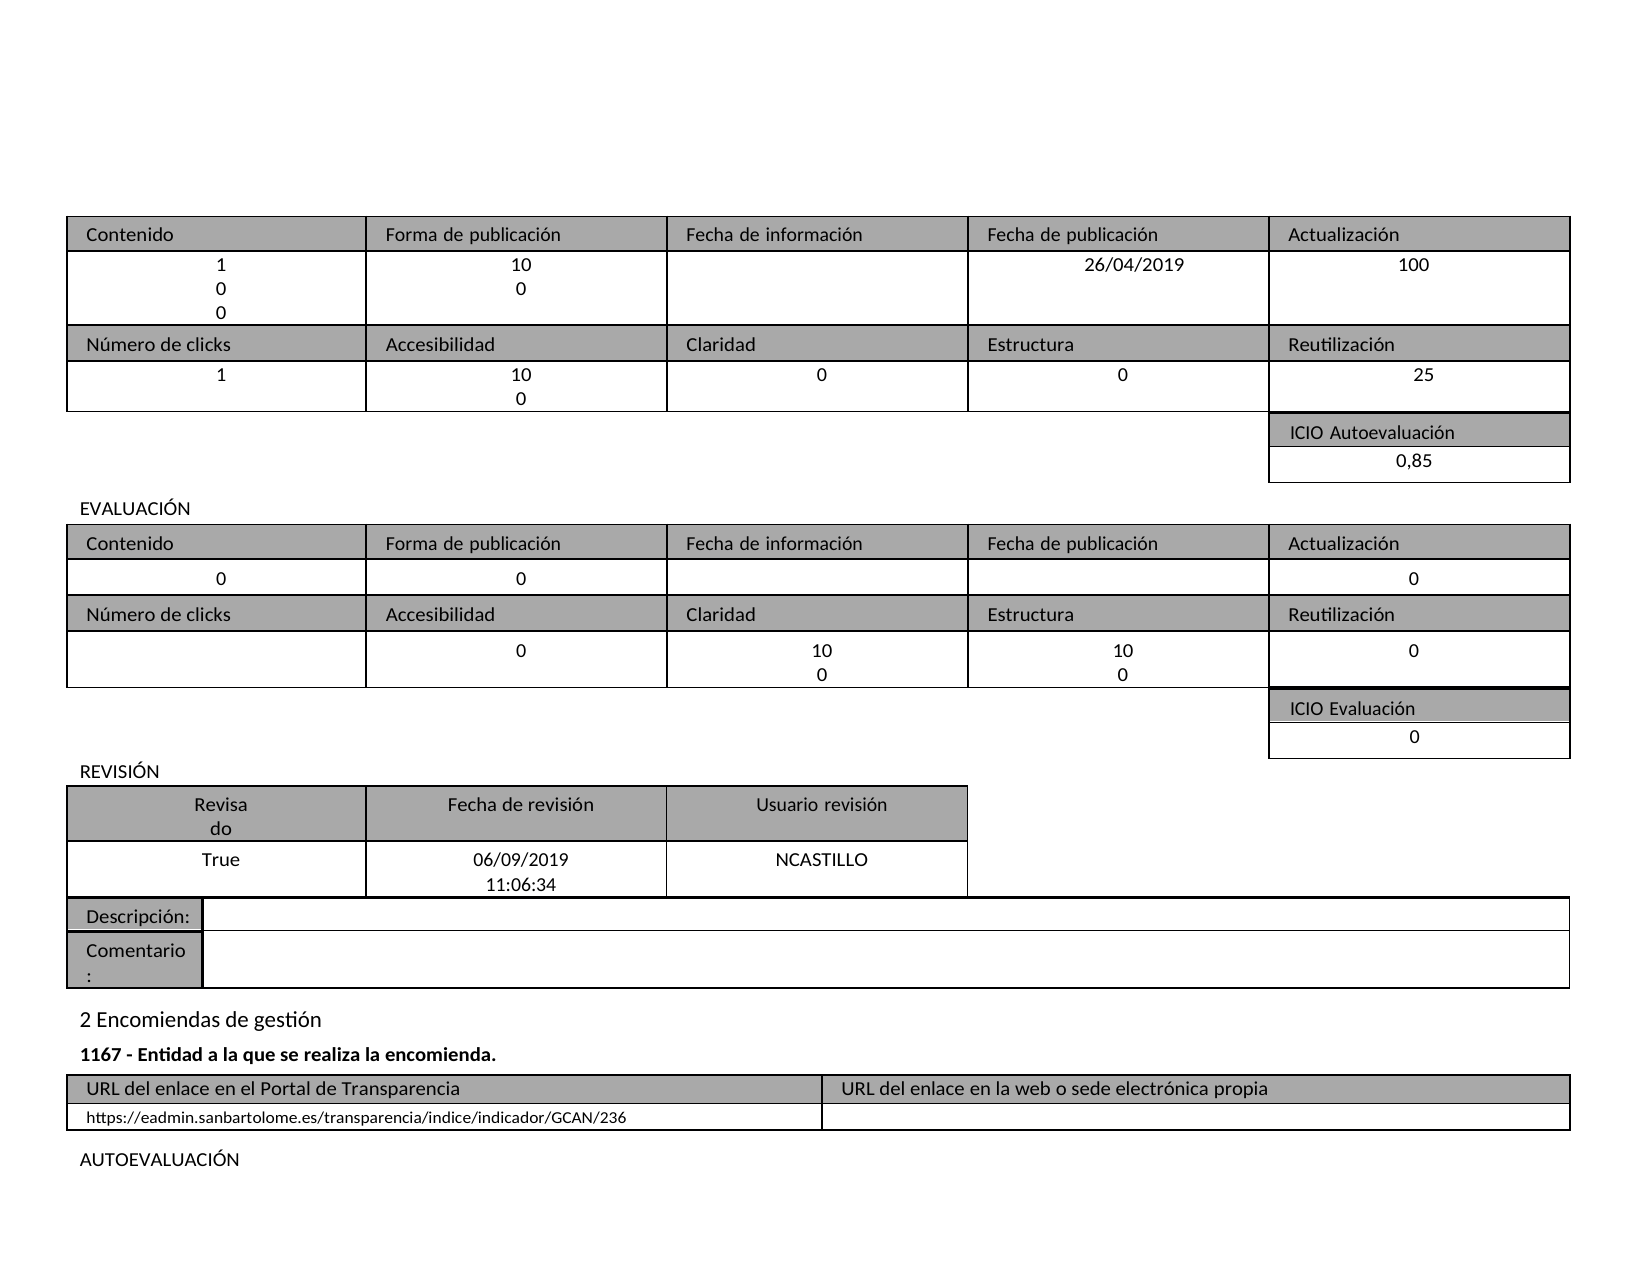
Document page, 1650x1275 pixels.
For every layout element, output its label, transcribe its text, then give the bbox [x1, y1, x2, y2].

table_cell 1 [68, 362, 365, 411]
table_cell https://eadmin.sanbartolome.es/transparencia/indice/indicador/GCAN/236 [68, 1104, 821, 1129]
table_cell 100 [668, 632, 967, 686]
table_cell 100 [367, 252, 666, 324]
table_cell Número de clicks [68, 596, 365, 630]
table_cell NCASTILLO [667, 842, 967, 896]
table_cell 0 [367, 560, 666, 594]
table_header Forma de publicación [367, 525, 666, 558]
table_cell ICIO Evaluación [1270, 690, 1569, 721]
table_cell 25 [1270, 362, 1569, 411]
table_cell 100 [68, 252, 365, 324]
table_cell [668, 252, 967, 324]
table_header [968, 785, 1569, 896]
table_header Actualización [1270, 217, 1569, 250]
table_cell 0 [1270, 723, 1569, 757]
table_header Contenido [68, 217, 365, 250]
table_cell 26/04/2019 [969, 252, 1268, 324]
table_cell [204, 899, 1569, 929]
table_cell 0 [1270, 632, 1569, 686]
table_cell Estructura [969, 326, 1268, 360]
text REVISIÓN [79, 759, 1594, 783]
table_header URL del enlace en la web o sede electrónica propia [823, 1076, 1569, 1103]
table_cell [67, 412, 1268, 482]
table_header Fecha de publicación [969, 525, 1268, 558]
table_cell Claridad [668, 596, 967, 630]
text AUTOEVALUACIÓN [79, 1147, 1594, 1171]
table_cell Reutilización [1270, 326, 1569, 360]
table_cell Número de clicks [68, 326, 365, 360]
table_cell Comentario: [68, 933, 201, 987]
table_header URL del enlace en el Portal de Transparencia [68, 1076, 821, 1103]
table_cell 100 [367, 362, 666, 411]
table_cell Descripción: [68, 899, 201, 929]
table_header Usuario revisión [667, 787, 967, 840]
table_cell [67, 688, 1268, 757]
table_header Revisado [68, 787, 365, 840]
table_cell [969, 560, 1268, 594]
text 1167 - Entidad a la que se realiza la encomienda. [79, 1042, 1594, 1066]
table_header Fecha de información [668, 525, 967, 558]
table_cell [204, 931, 1569, 987]
table_header Fecha de publicación [969, 217, 1268, 250]
table_header Fecha de revisión [367, 787, 666, 840]
table_cell Claridad [668, 326, 967, 360]
table_header Fecha de información [668, 217, 967, 250]
table_cell [823, 1104, 1569, 1129]
table_header Forma de publicación [367, 217, 666, 250]
table_cell 06/09/2019 11:06:34 [367, 842, 666, 896]
table_cell Accesibilidad [367, 326, 666, 360]
table_header Actualización [1270, 525, 1569, 558]
table_cell 0 [668, 362, 967, 411]
table_cell [68, 632, 365, 686]
subtitle Encomiendas de gestión [79, 1005, 1594, 1033]
text EVALUACIÓN [79, 496, 1594, 520]
table_cell [668, 560, 967, 594]
table_cell 0 [1270, 560, 1569, 594]
table_cell 0 [367, 632, 666, 686]
table_cell Accesibilidad [367, 596, 666, 630]
table_cell Reutilización [1270, 596, 1569, 630]
table_cell 100 [1270, 252, 1569, 324]
table_cell ICIO Autoevaluación [1270, 414, 1569, 446]
table_cell 0 [969, 362, 1268, 411]
table_cell 0 [68, 560, 365, 594]
table_cell 100 [969, 632, 1268, 686]
table_cell Estructura [969, 596, 1268, 630]
table_header Contenido [68, 525, 365, 558]
table_cell True [68, 842, 365, 896]
table_cell 0,85 [1270, 447, 1569, 482]
